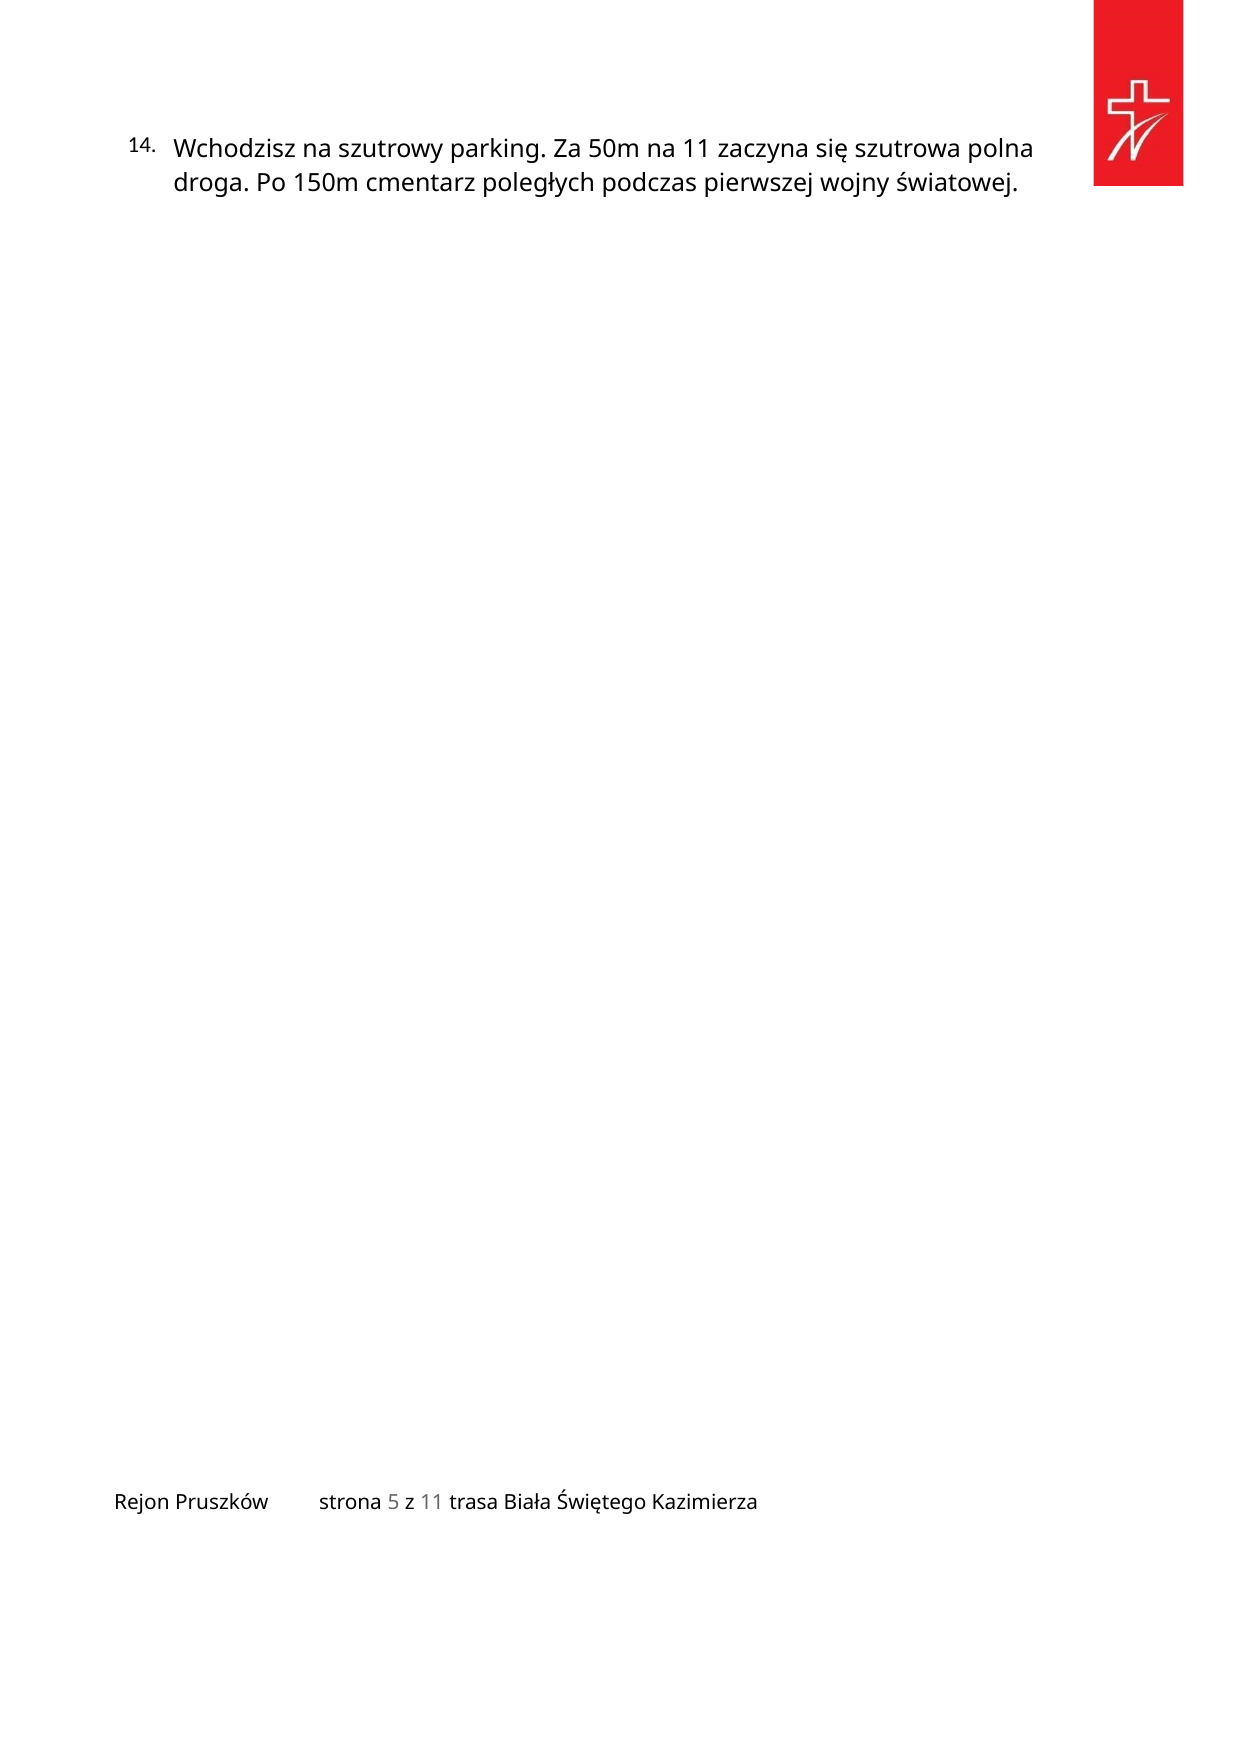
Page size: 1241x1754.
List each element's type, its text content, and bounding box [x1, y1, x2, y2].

list Wchodzisz na szutrowy parking. Za 50m na 11 zaczyna się szutrowa polna droga. Po 150m cmentarz poległych podczas pierwszej wojny światowej. [127, 131, 1123, 199]
